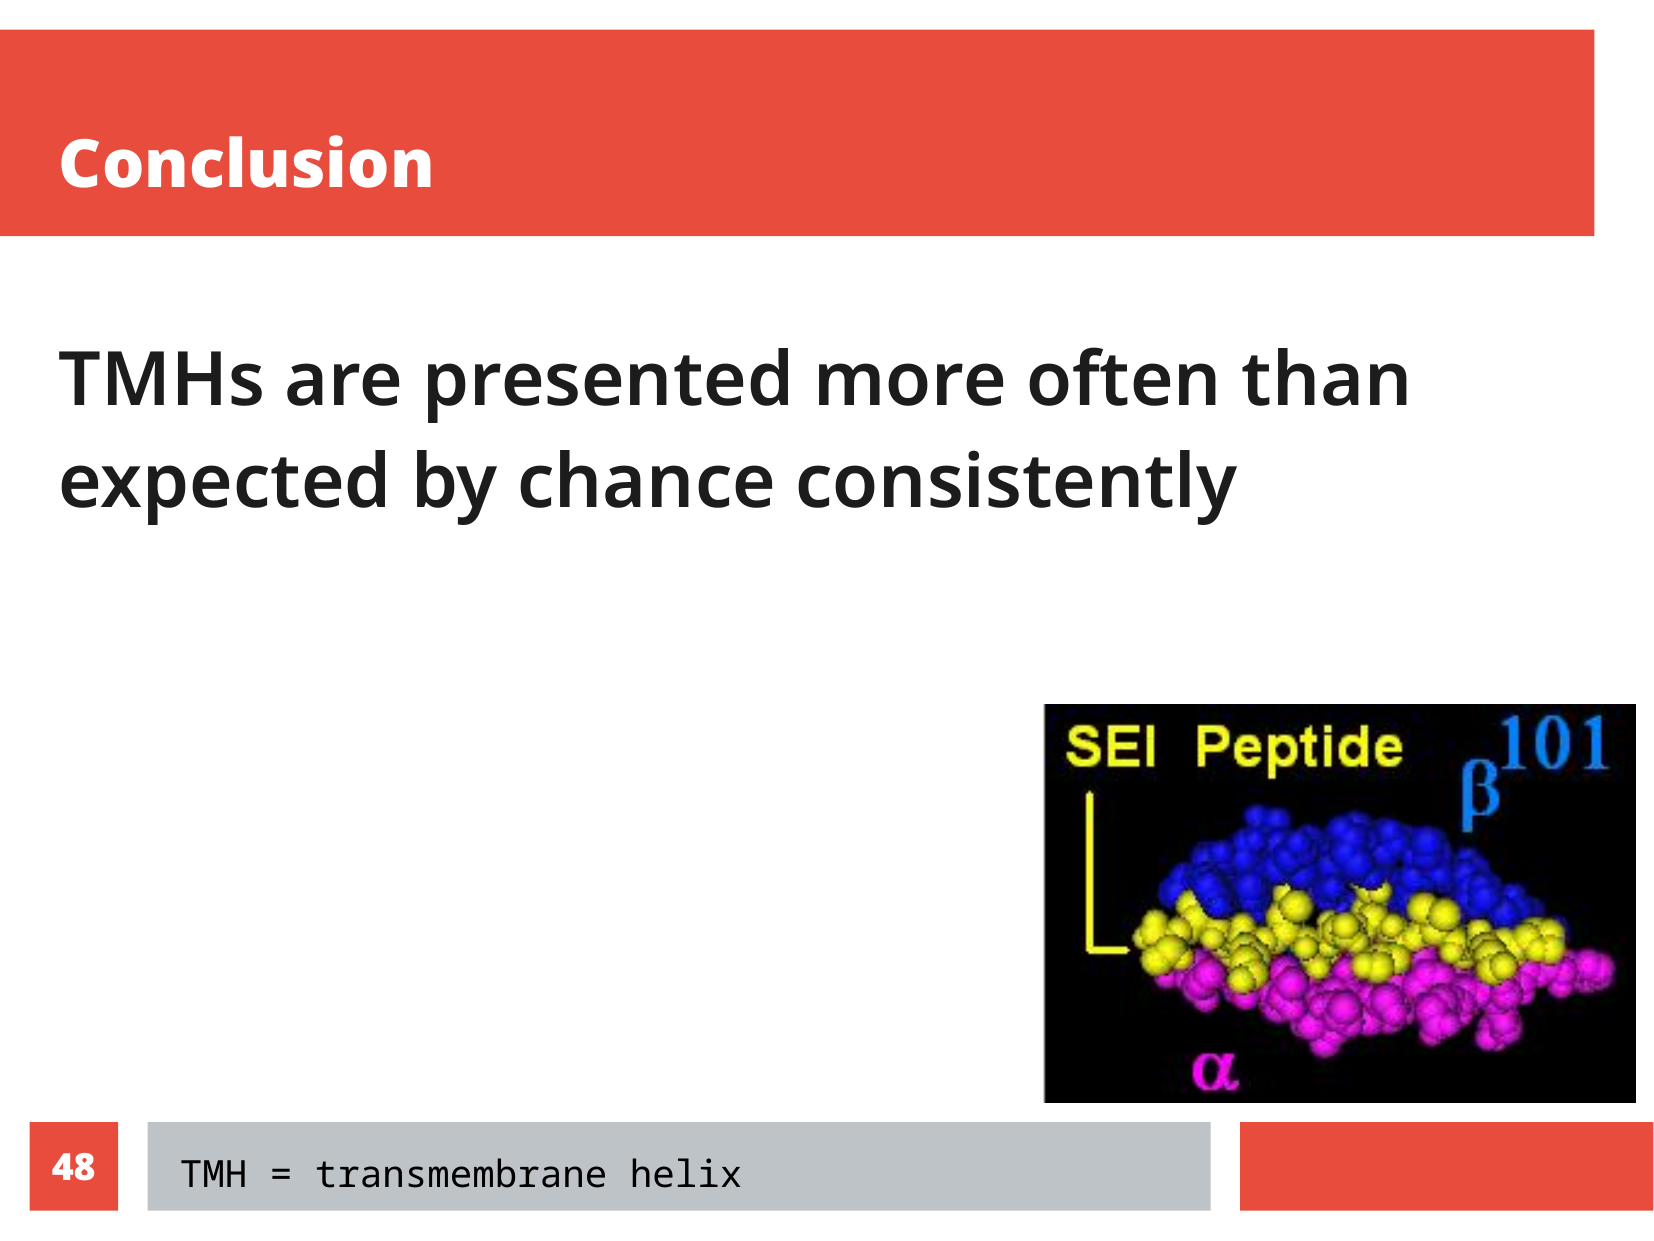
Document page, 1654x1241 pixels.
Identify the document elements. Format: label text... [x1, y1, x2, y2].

title Conclusion [59, 59, 1595, 207]
text_box TMH = transmembrane helix [165, 1140, 738, 1199]
list TMHs are presented more often than expected by chance consistently [59, 324, 1565, 1093]
picture [1043, 704, 1636, 1103]
